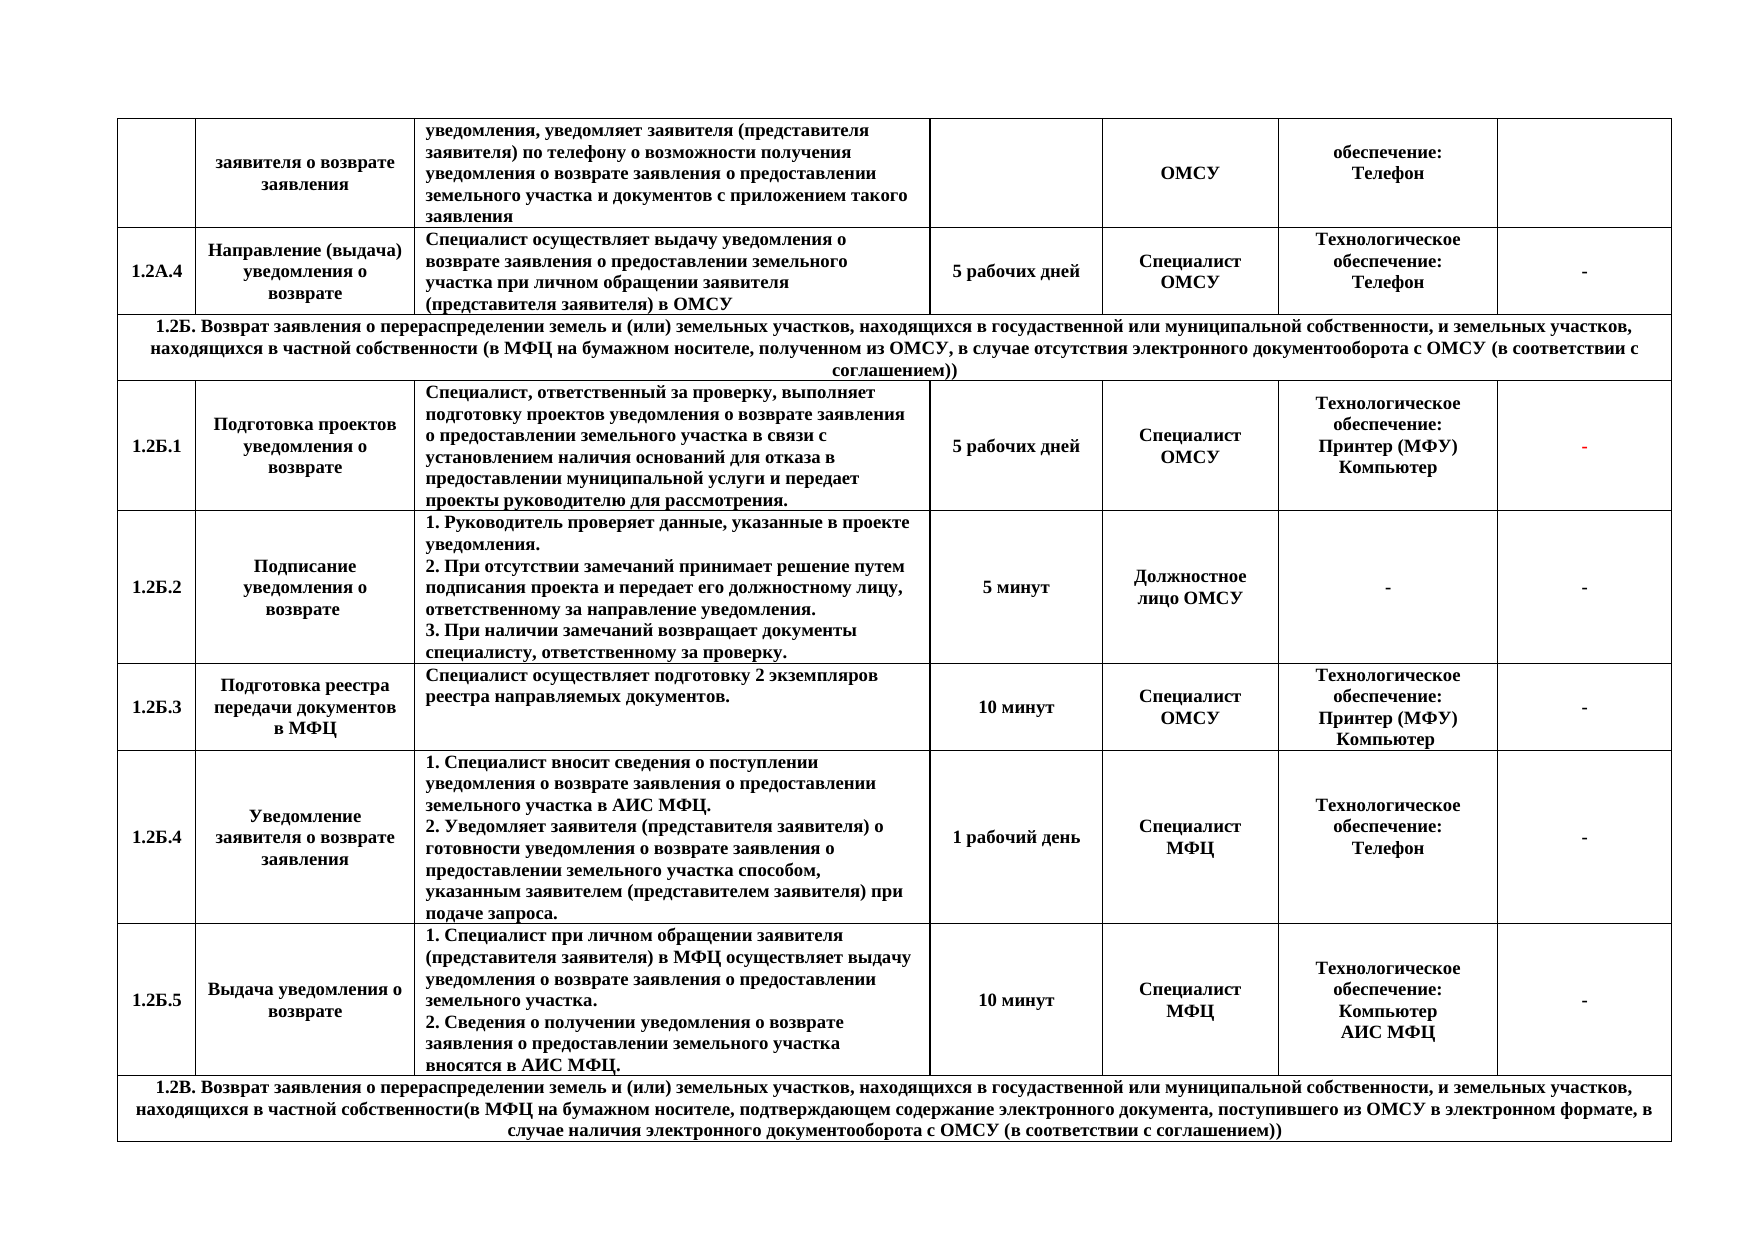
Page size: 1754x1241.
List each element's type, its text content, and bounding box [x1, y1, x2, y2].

table_cell 1.2А.4 [118, 228, 195, 314]
table_cell 1. Специалист при личном обращении заявителя (представителя заявителя) в МФЦ осуществляет выдачу уведомления о возврате заявления о предоставлении земельного участка. 2. Сведения о получении уведомления о возврате заявления о предоставлении земельного участка вносятся в АИС МФЦ. [415, 924, 929, 1075]
table_cell Технологическое обеспечение: Принтер (МФУ) Компьютер [1279, 381, 1497, 510]
table_cell 5 рабочих дней [931, 228, 1102, 314]
table_cell Технологическое обеспечение: Принтер (МФУ) Компьютер [1279, 664, 1497, 750]
table_cell Специалист МФЦ [1103, 924, 1278, 1075]
table_cell - [1498, 511, 1671, 662]
table_cell Технологическое обеспечение: Компьютер АИС МФЦ [1279, 924, 1497, 1075]
table_cell Специалист осуществляет подготовку 2 экземпляров реестра направляемых документов. [415, 664, 929, 750]
table_cell Технологическое обеспечение: Телефон [1279, 228, 1497, 314]
table_cell 1.2Б.4 [118, 751, 195, 923]
table_cell Подготовка проектов уведомления о возврате [196, 381, 414, 510]
table_cell 5 рабочих дней [931, 381, 1102, 510]
table_cell Подписание уведомления о возврате [196, 511, 414, 662]
table_cell - [1498, 228, 1671, 314]
table_cell Уведомление заявителя о возврате заявления [196, 751, 414, 923]
table_cell - [1498, 119, 1671, 227]
table_cell Специалист, ответственный за проверку, выполняет подготовку проектов уведомления о возврате заявления о предоставлении земельного участка в связи с установлением наличия оснований для отказа в предоставлении муниципальной услуги и передает проекты руководителю для рассмотрения. [415, 381, 929, 510]
table_cell Специалист ОМСУ [1103, 228, 1278, 314]
table_cell 1 рабочий день [931, 751, 1102, 923]
table_cell Выдача уведомления о возврате [196, 924, 414, 1075]
table_cell Направление (выдача) уведомления о возврате [196, 228, 414, 314]
table_cell 1.2Б.1 [118, 381, 195, 510]
table_cell [118, 119, 195, 227]
table_cell Специалист осуществляет выдачу уведомления о возврате заявления о предоставлении земельного участка при личном обращении заявителя (представителя заявителя) в ОМСУ [415, 228, 929, 314]
table_cell уведомления, уведомляет заявителя (представителя заявителя) по телефону о возможности получения уведомления о возврате заявления о предоставлении земельного участка и документов с приложением такого заявления [415, 119, 929, 227]
table_cell Должностное лицо ОМСУ [1103, 511, 1278, 662]
table_cell - [1498, 381, 1671, 510]
table_cell заявителя о возврате заявления [196, 119, 414, 227]
table_cell 1. Руководитель проверяет данные, указанные в проекте уведомления. 2. При отсутствии замечаний принимает решение путем подписания проекта и передает его должностному лицу, ответственному за направление уведомления. 3. При наличии замечаний возвращает документы специалисту, ответственному за проверку. [415, 511, 929, 662]
table_cell 1.2В. Возврат заявления о перераспределении земель и (или) земельных участков, находящихся в госудаственной или муниципальной собственности, и земельных участков, находящихся в частной собственности(в МФЦ на бумажном носителе, подтверждающем содержание электронного документа, поступившего из ОМСУ в электронном формате, в случае наличия электронного документооборота с ОМСУ (в соответствии с соглашением)) [118, 1076, 1671, 1141]
table_cell - [1498, 924, 1671, 1075]
table_cell 1.2Б.2 [118, 511, 195, 662]
table_cell Технологическое обеспечение: Телефон [1279, 751, 1497, 923]
table_cell 1.2Б.3 [118, 664, 195, 750]
table_cell Подготовка реестра передачи документов в МФЦ [196, 664, 414, 750]
table_cell Специалист ОМСУ [1103, 381, 1278, 510]
table_cell Специалист ОМСУ [1103, 664, 1278, 750]
table_cell [931, 119, 1102, 227]
table_cell 10 минут [931, 924, 1102, 1075]
table_cell 1.2Б.5 [118, 924, 195, 1075]
table_cell 1.2Б. Возврат заявления о перераспределении земель и (или) земельных участков, находящихся в госудаственной или муниципальной собственности, и земельных участков, находящихся в частной собственности (в МФЦ на бумажном носителе, полученном из ОМСУ, в случае отсутствия электронного документооборота с ОМСУ (в соответствии с соглашением)) [118, 315, 1671, 380]
table_cell 1. Специалист вносит сведения о поступлении уведомления о возврате заявления о предоставлении земельного участка в АИС МФЦ. 2. Уведомляет заявителя (представителя заявителя) о готовности уведомления о возврате заявления о предоставлении земельного участка способом, указанным заявителем (представителем заявителя) при подаче запроса. [415, 751, 929, 923]
table_cell - [1498, 751, 1671, 923]
table_cell Специалист МФЦ [1103, 751, 1278, 923]
table_cell 5 минут [931, 511, 1102, 662]
table_cell - [1498, 664, 1671, 750]
table_cell ОМСУ [1103, 119, 1278, 227]
table_cell 10 минут [931, 664, 1102, 750]
table_cell обеспечение: Телефон [1279, 119, 1497, 227]
table_cell - [1279, 511, 1497, 662]
